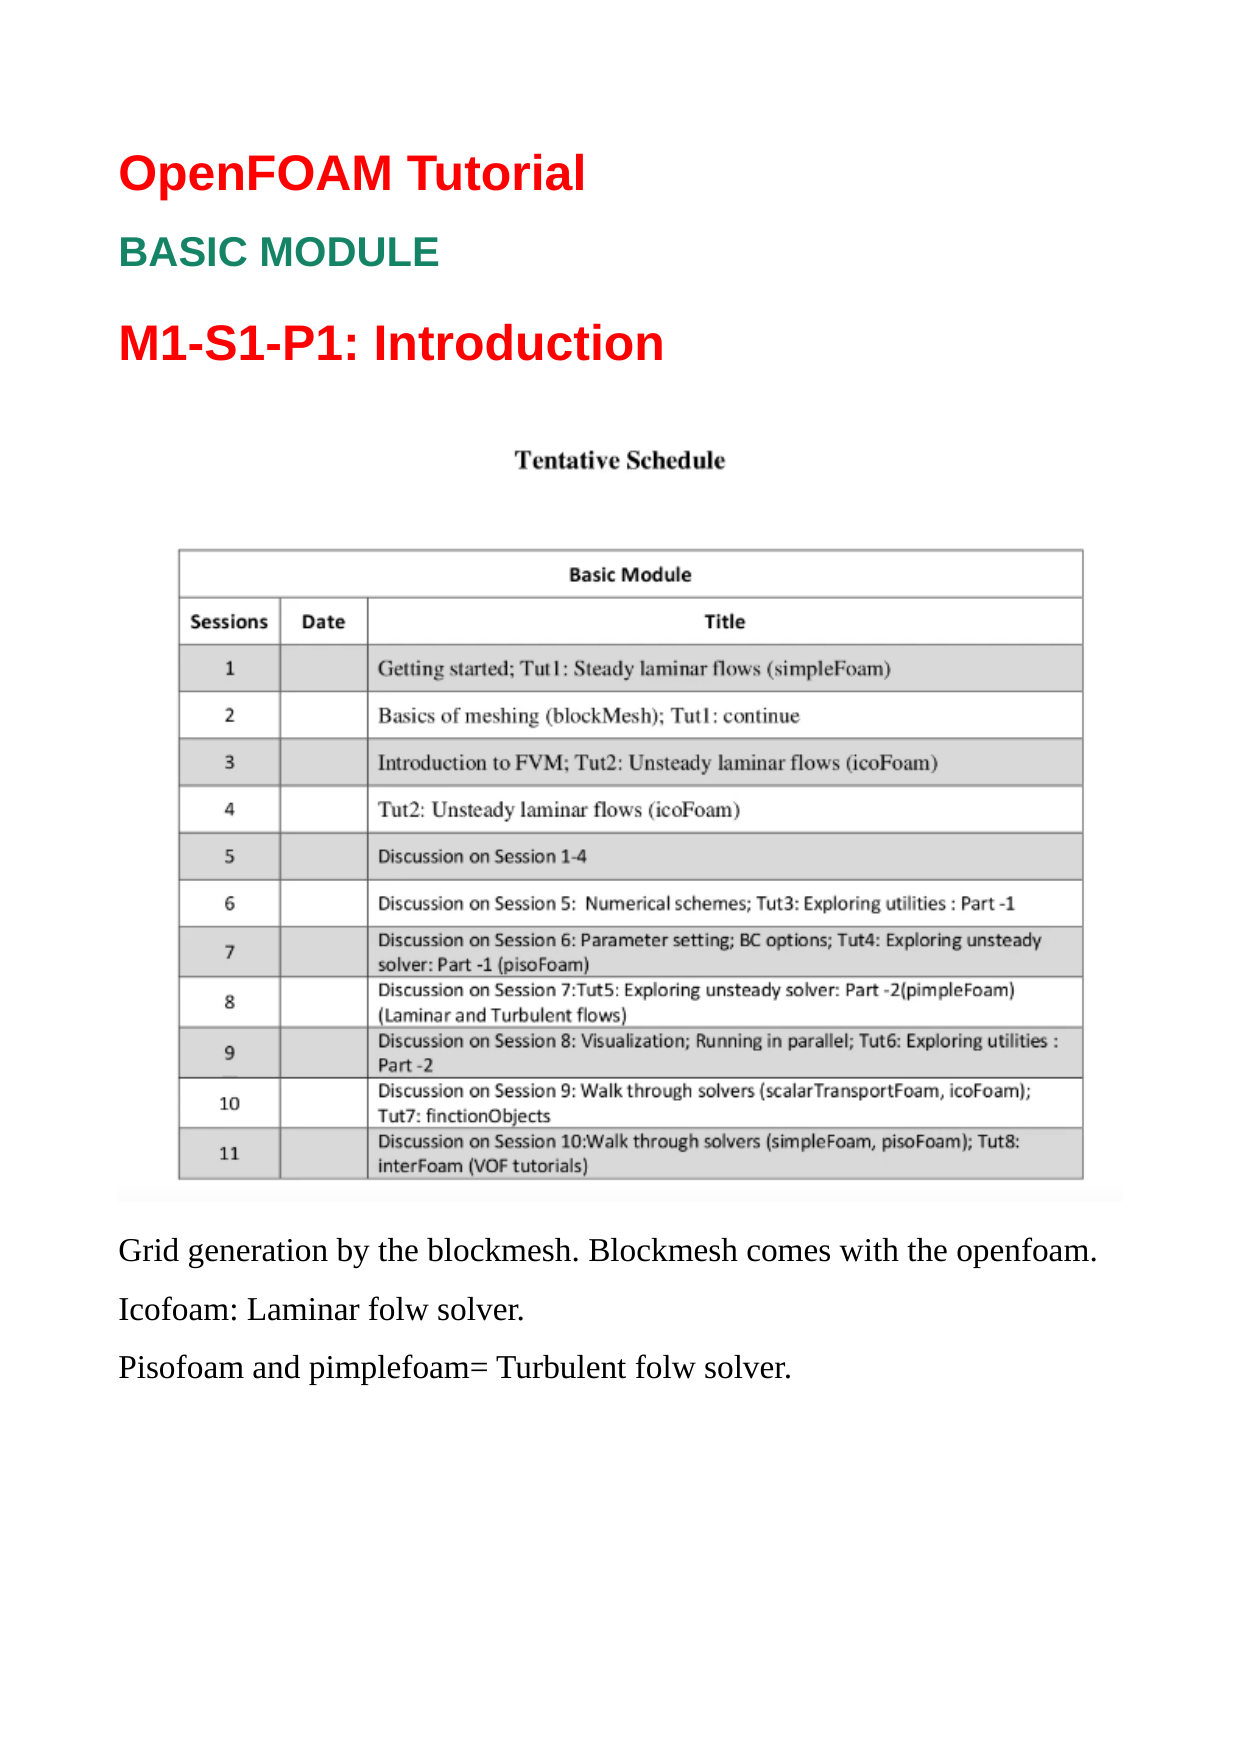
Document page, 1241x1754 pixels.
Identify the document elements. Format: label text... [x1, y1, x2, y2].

subtitle M1-S1-P1: Introduction [118, 313, 1122, 371]
subtitle BASIC MODULE [118, 228, 1122, 276]
text Grid generation by the blockmesh. Blockmesh comes with the openfoam. [118, 1230, 1122, 1269]
subtitle OpenFOAM Tutorial [118, 143, 1122, 201]
text Pisofoam and pimplefoam= Turbulent folw solver. [118, 1348, 1122, 1386]
text Icofoam: Laminar folw solver. [118, 1289, 1122, 1327]
picture [118, 440, 1123, 1202]
